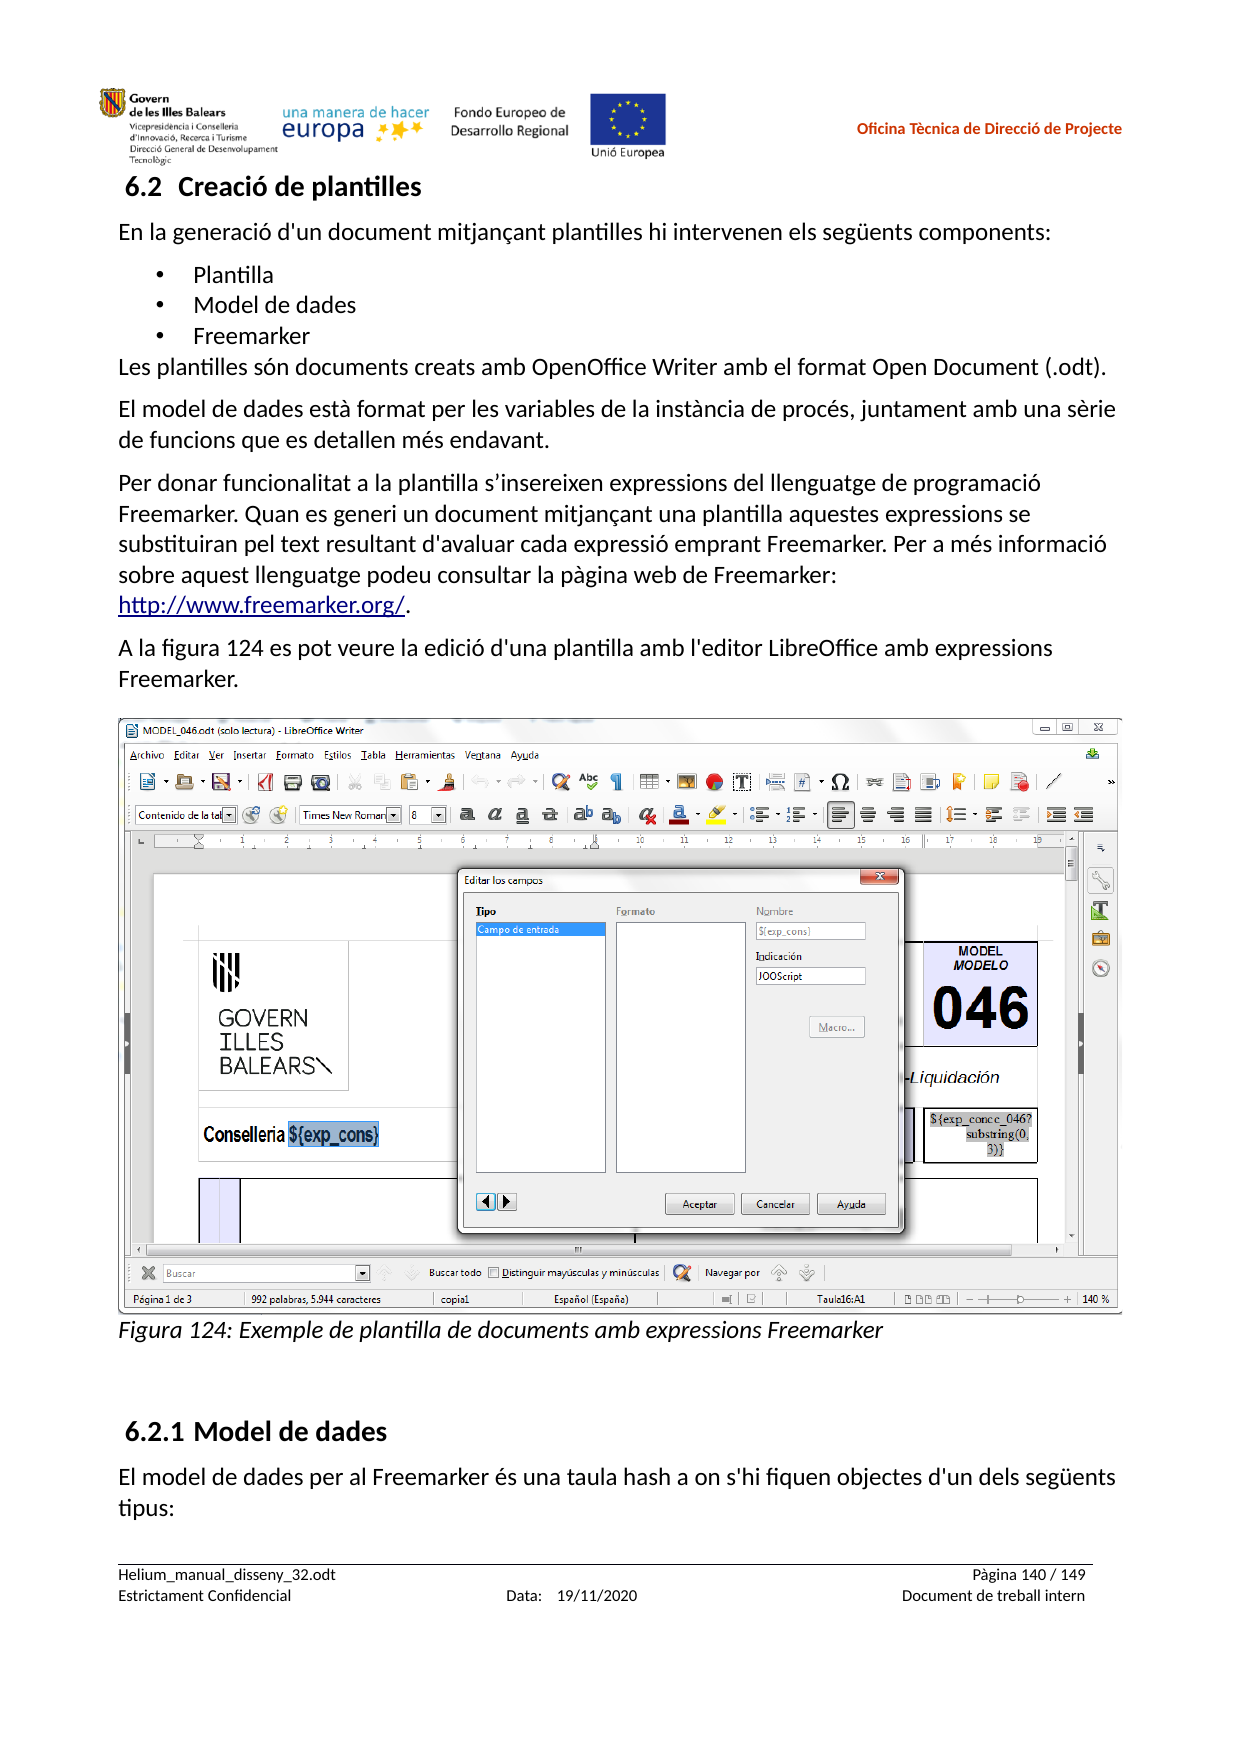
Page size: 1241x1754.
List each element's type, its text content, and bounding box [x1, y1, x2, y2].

list Model de dades [156, 289, 1122, 320]
text Per donar funcionalitat a la plantilla s’insereixen expressions del llenguatge de programació Freemarker. Quan es generi un document mitjançant una plantilla aquestes expressions se substituiran pel text resultant d'avaluar cada expressió emprant Freemarker. Per a més informació sobre aquest llenguatge podeu consultar la pàgina web de Freemarker: http://www.freemarker.org/. [118, 467, 1122, 620]
list Freemarker [156, 320, 1122, 351]
text Figura 124: Exemple de plantilla de documents amb expressions Freemarker [118, 1315, 1122, 1345]
text Les plantilles són documents creats amb OpenOffice Writer amb el format Open Document (.odt). [118, 351, 1122, 381]
text El model de dades per al Freemarker és una taula hash a on s'hi fiquen objectes d'un dels següents tipus: [118, 1461, 1122, 1522]
picture [99, 87, 668, 166]
text A la figura 124 es pot veure la edició d'una plantilla amb l'editor LibreOffice amb expressions Freemarker. [118, 632, 1122, 693]
picture [118, 718, 1123, 1315]
text En la generació d'un document mitjançant plantilles hi intervenen els següents components: [118, 216, 1122, 247]
list Plantilla [156, 259, 1122, 289]
text El model de dades està format per les variables de la instància de procés, juntament amb una sèrie de funcions que es detallen més endavant. [118, 394, 1122, 455]
subtitle Model de dades [118, 1413, 1122, 1449]
subtitle Creació de plantilles [118, 168, 1122, 203]
